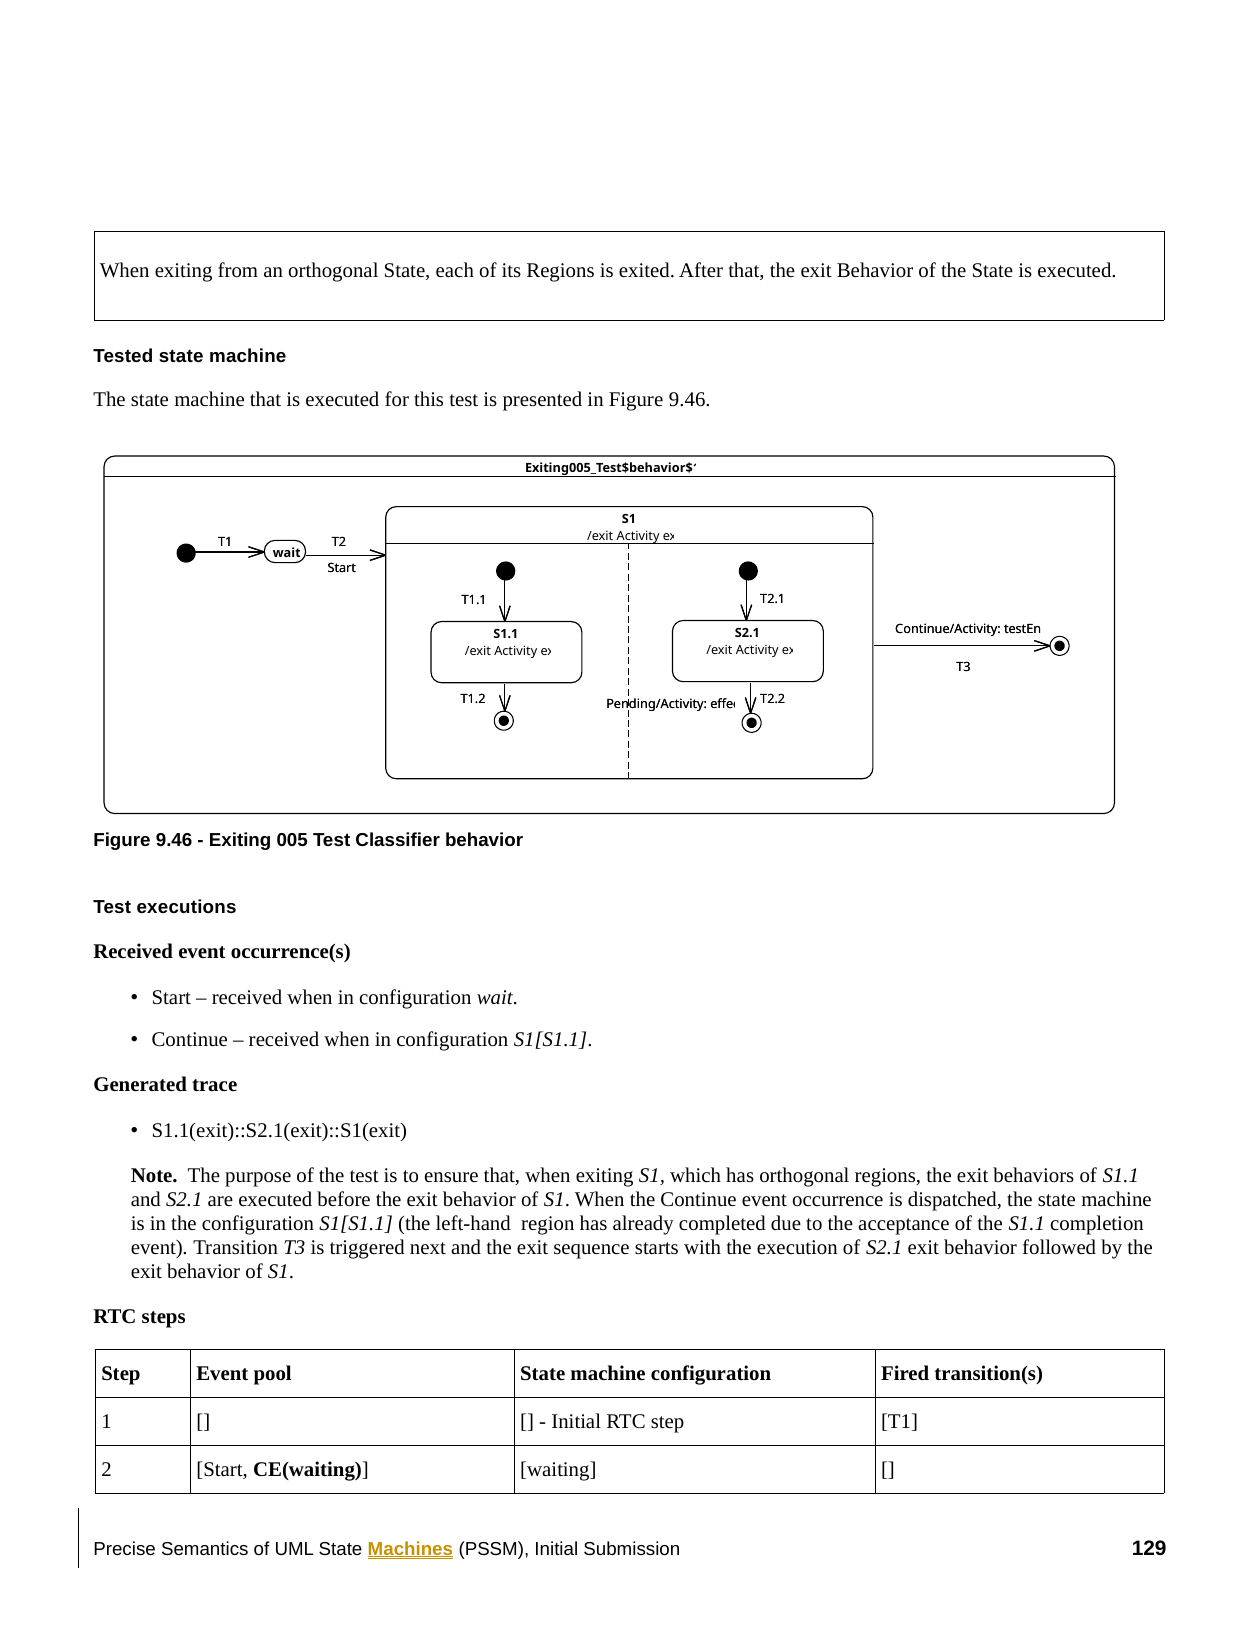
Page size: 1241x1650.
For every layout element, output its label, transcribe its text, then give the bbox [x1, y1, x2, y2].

table_cell [Start, CE(waiting)] [191, 1446, 514, 1492]
list S1.1(exit)::S2.1(exit)::S1(exit) [131, 1117, 1164, 1142]
table_cell 1 [96, 1398, 190, 1445]
text Note. The purpose of the test is to ensure that, when exiting S1, which has orthogonal regions, the exit behaviors of S1.1 and S2.1 are executed before the exit behavior of S1. When the Continue event occurrence is dispatched, the state machine is in the configuration S1[S1.1] (the left-hand region has already completed due to the acceptance of the S1.1 completion event). Transition T3 is triggered next and the exit sequence starts with the execution of S2.1 exit behavior followed by the exit behavior of S1. [131, 1163, 1164, 1283]
table_header Event pool [191, 1350, 514, 1397]
table_header Fired transition(s) [876, 1350, 1164, 1397]
subtitle Tested state machine [93, 345, 1164, 366]
table_cell [] - Initial RTC step [515, 1398, 875, 1445]
text Received event occurrence(s) [93, 939, 1164, 963]
table_cell [T1] [876, 1398, 1164, 1445]
subtitle Test executions [93, 896, 1164, 918]
text Figure 9.46 - Exiting 005 Test Classifier behavior [93, 445, 1127, 850]
list Start – received when in configuration wait. [131, 984, 1164, 1009]
table_cell When exiting from an orthogonal State, each of its Regions is exited. After that, the exit Behavior of the State is executed. [95, 232, 1164, 320]
text RTC steps [93, 1304, 1164, 1328]
table_cell [] [876, 1446, 1164, 1492]
table_cell [waiting] [515, 1446, 875, 1492]
table_cell [] [191, 1398, 514, 1445]
list The state machine that is executed for this test is presented in Figure 9.46. [93, 387, 1164, 411]
table_header State machine configuration [515, 1350, 875, 1397]
text Generated trace [93, 1072, 1164, 1096]
table_header Step [96, 1350, 190, 1397]
list Continue – received when in configuration S1[S1.1]. [131, 1026, 1164, 1051]
table_cell 2 [96, 1446, 190, 1492]
